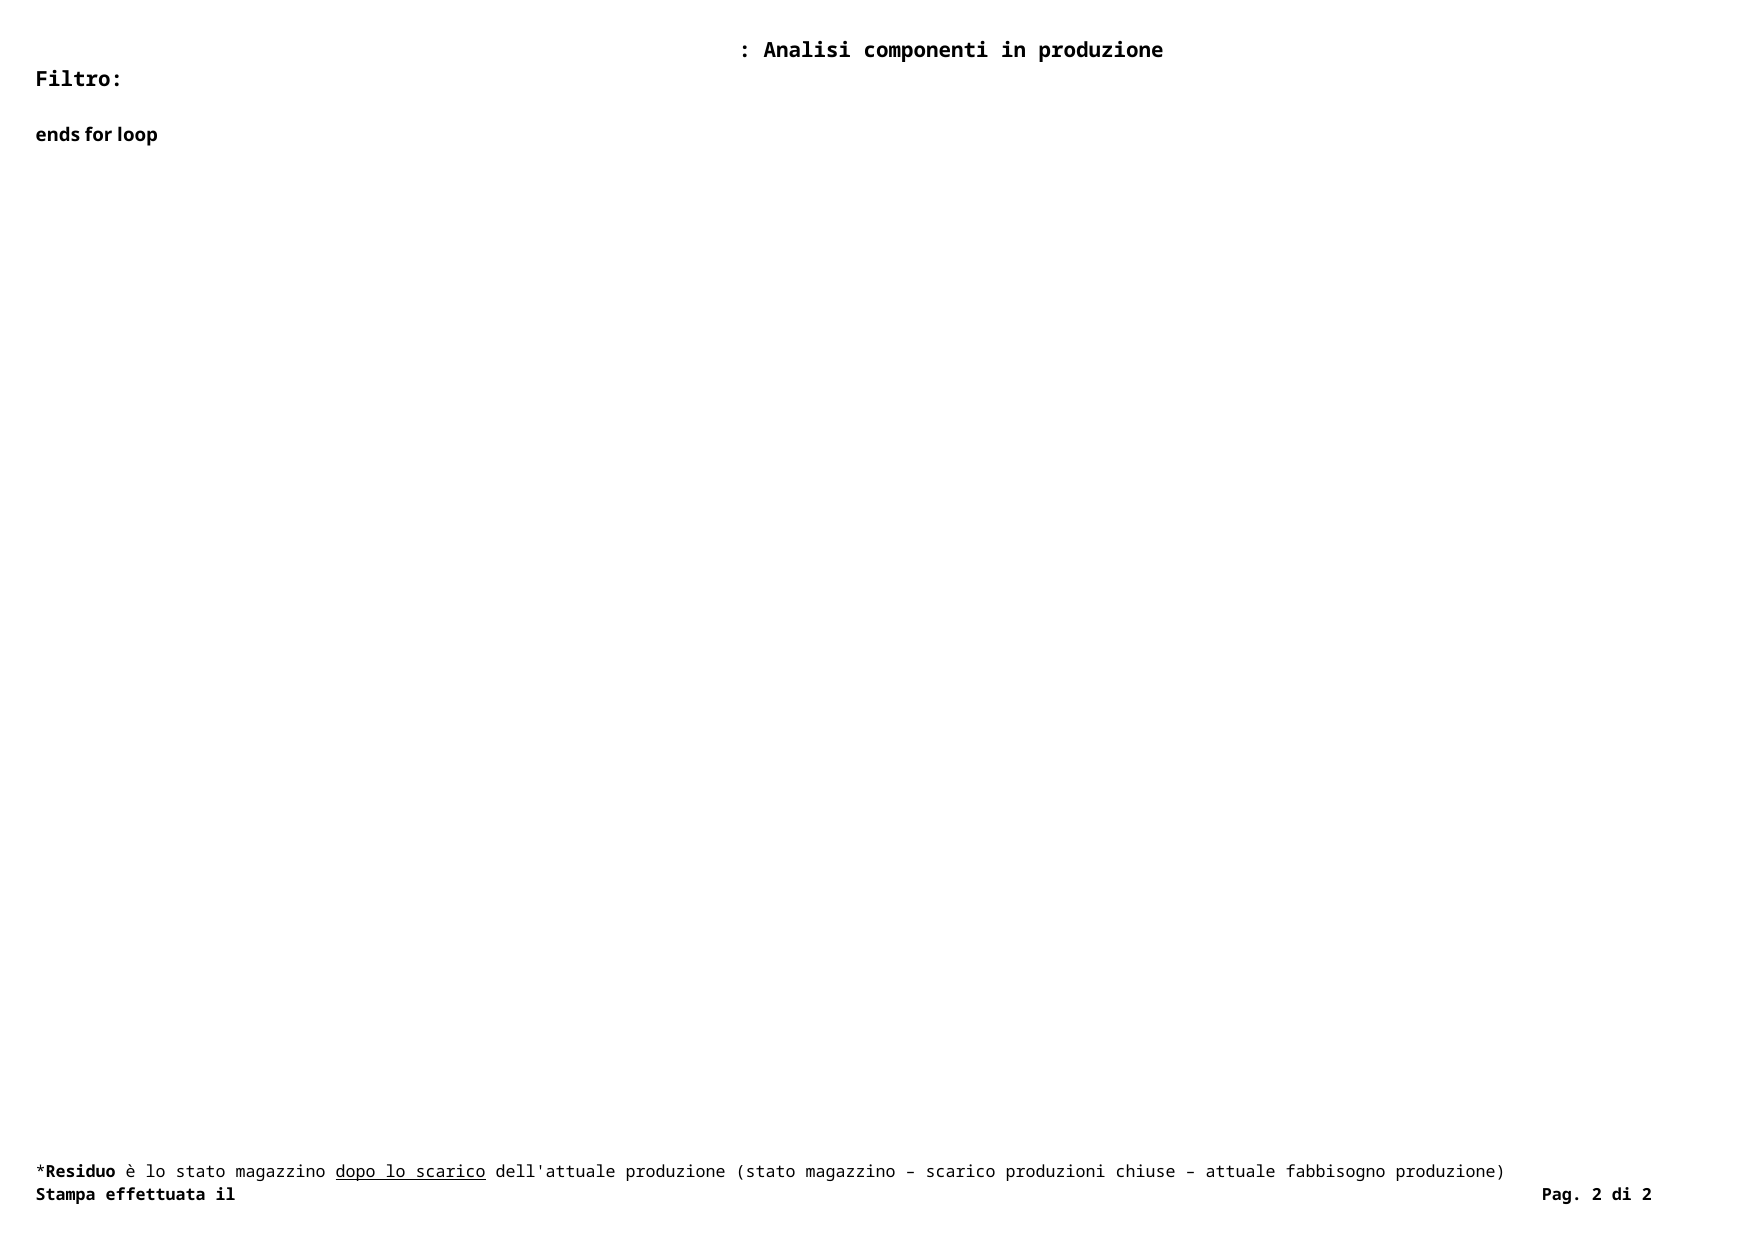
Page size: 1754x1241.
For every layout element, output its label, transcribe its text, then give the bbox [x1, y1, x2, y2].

text ends for loop [35, 122, 1718, 147]
